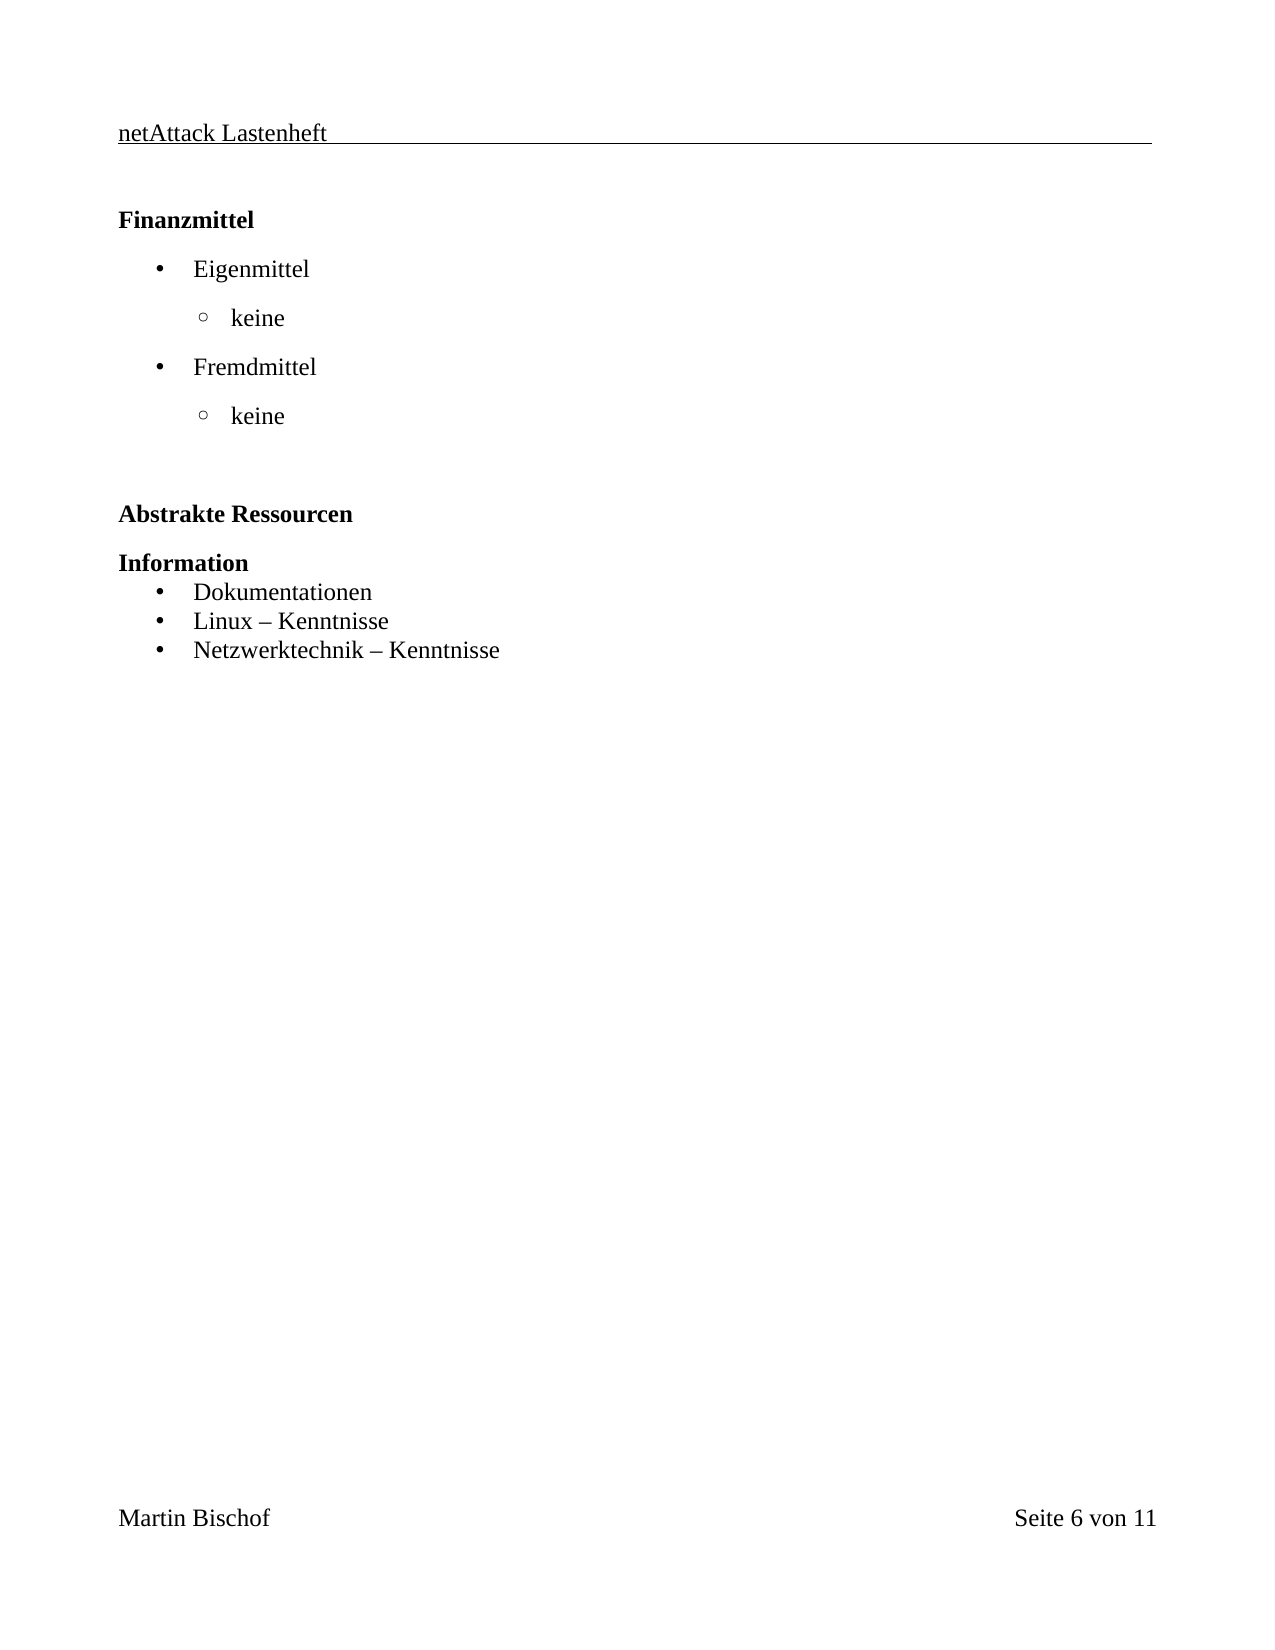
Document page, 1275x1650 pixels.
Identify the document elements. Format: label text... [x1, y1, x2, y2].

table_cell [531, 176, 758, 205]
table_header [759, 549, 1157, 577]
table_cell [118, 176, 531, 205]
text Abstrakte Ressourcen [118, 499, 1157, 528]
table_cell [759, 176, 1157, 205]
table_header Information [118, 549, 577, 577]
text Finanzmittel [118, 205, 1157, 234]
list keine [193, 401, 1157, 430]
list keine [193, 303, 1157, 332]
table_cell Dokumentationen Linux – Kenntnisse Netzwerktechnik – Kenntnisse [118, 577, 577, 663]
list Eigenmittel [156, 254, 1157, 283]
table_cell [577, 577, 758, 663]
table_cell [759, 577, 1157, 663]
list Fremdmittel [156, 352, 1157, 381]
table_header [577, 549, 758, 577]
